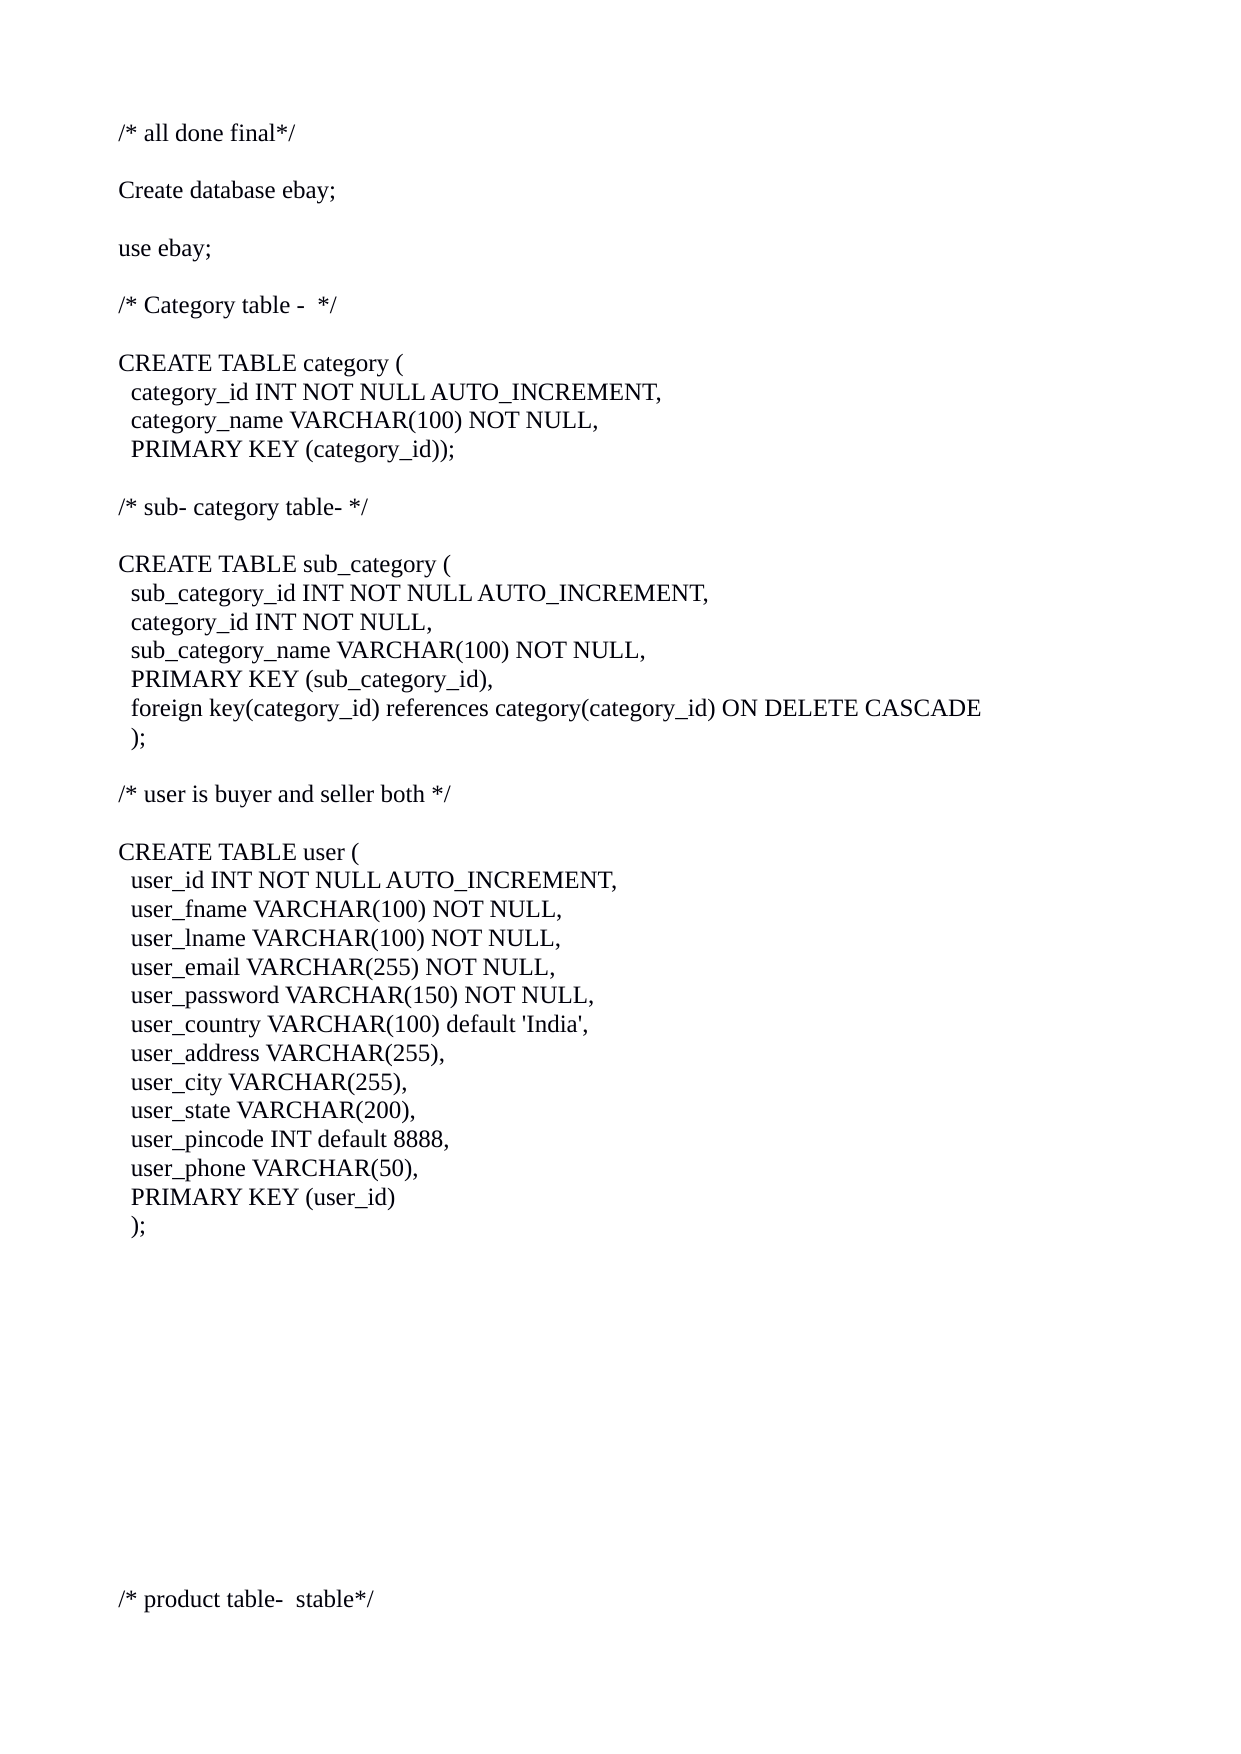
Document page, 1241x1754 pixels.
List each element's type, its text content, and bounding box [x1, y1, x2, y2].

text sub_category_name VARCHAR(100) NOT NULL, [118, 636, 1122, 664]
text CREATE TABLE category ( [118, 348, 1122, 377]
text user_pincode INT default 8888, [118, 1124, 1122, 1153]
text user_city VARCHAR(255), [118, 1067, 1122, 1096]
text /* sub- category table- */ [118, 492, 1122, 521]
text user_lname VARCHAR(100) NOT NULL, [118, 923, 1122, 952]
text PRIMARY KEY (user_id) [118, 1182, 1122, 1211]
text sub_category_id INT NOT NULL AUTO_INCREMENT, [118, 578, 1122, 607]
text /* product table- stable*/ [118, 1584, 1122, 1613]
text user_country VARCHAR(100) default 'India', [118, 1009, 1122, 1038]
text CREATE TABLE user ( [118, 837, 1122, 866]
text user_password VARCHAR(150) NOT NULL, [118, 981, 1122, 1009]
text category_name VARCHAR(100) NOT NULL, [118, 406, 1122, 434]
text Create database ebay; [118, 176, 1122, 204]
text ); [118, 722, 1122, 751]
text PRIMARY KEY (sub_category_id), [118, 664, 1122, 693]
text user_address VARCHAR(255), [118, 1038, 1122, 1067]
text use ebay; [118, 233, 1122, 262]
text user_phone VARCHAR(50), [118, 1153, 1122, 1182]
text /* all done final*/ [118, 118, 1122, 147]
text category_id INT NOT NULL AUTO_INCREMENT, [118, 377, 1122, 406]
text foreign key(category_id) references category(category_id) ON DELETE CASCADE [118, 693, 1122, 722]
text ); [118, 1211, 1122, 1239]
text CREATE TABLE sub_category ( [118, 549, 1122, 578]
text user_id INT NOT NULL AUTO_INCREMENT, [118, 866, 1122, 894]
text category_id INT NOT NULL, [118, 607, 1122, 636]
text user_email VARCHAR(255) NOT NULL, [118, 952, 1122, 981]
text user_state VARCHAR(200), [118, 1096, 1122, 1124]
text PRIMARY KEY (category_id)); [118, 434, 1122, 463]
text /* user is buyer and seller both */ [118, 779, 1122, 808]
text user_fname VARCHAR(100) NOT NULL, [118, 894, 1122, 923]
text /* Category table - */ [118, 291, 1122, 319]
